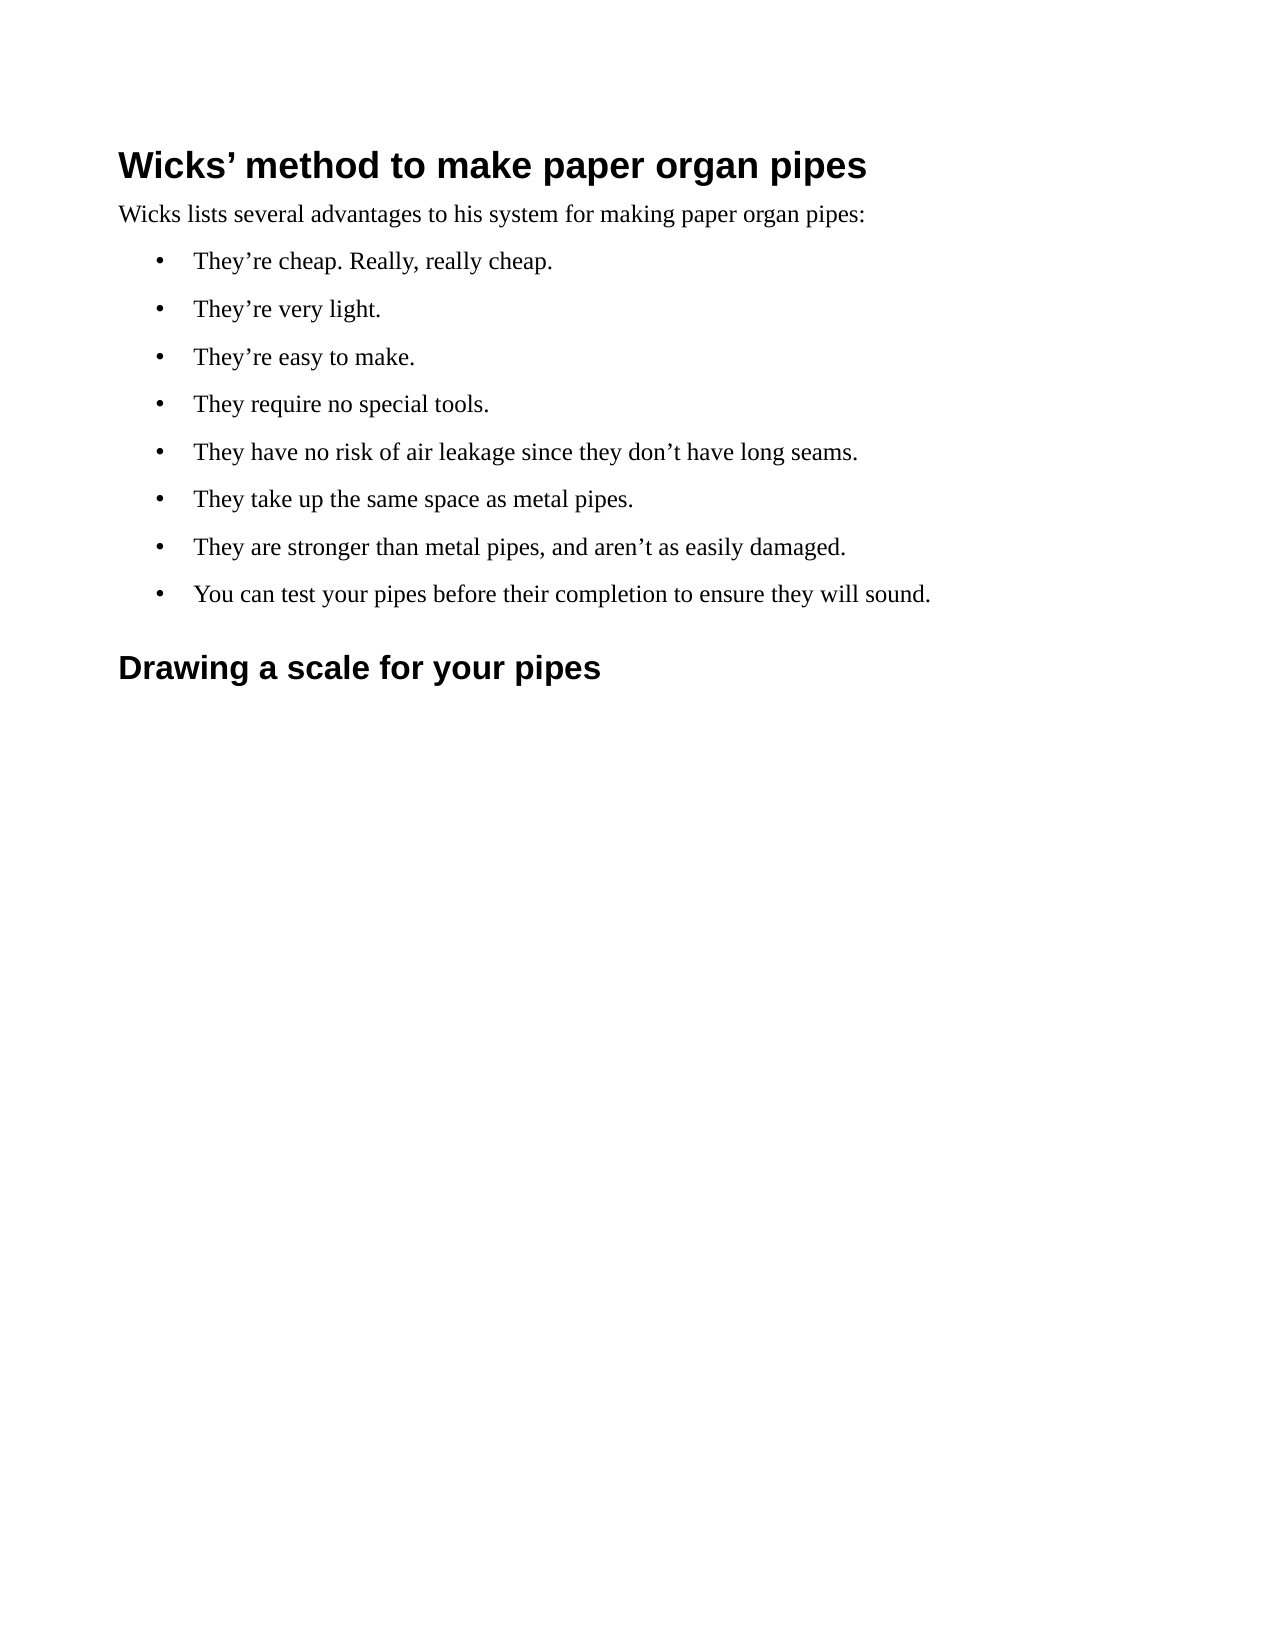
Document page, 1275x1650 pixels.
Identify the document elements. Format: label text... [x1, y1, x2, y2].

list They’re easy to make. [156, 342, 1157, 370]
list They’re cheap. Really, really cheap. [156, 246, 1157, 275]
list They have no risk of air leakage since they don’t have long seams. [156, 437, 1157, 466]
list You can test your pipes before their completion to ensure they will sound. [156, 579, 1157, 608]
list They require no special tools. [156, 389, 1157, 418]
subtitle Wicks’ method to make paper organ pipes [118, 143, 1157, 186]
list They take up the same space as metal pipes. [156, 484, 1157, 513]
text Wicks lists several advantages to his system for making paper organ pipes: [118, 199, 1157, 227]
subtitle Drawing a scale for your pipes [118, 648, 1157, 686]
list They are stronger than metal pipes, and aren’t as easily damaged. [156, 532, 1157, 561]
list They’re very light. [156, 294, 1157, 323]
